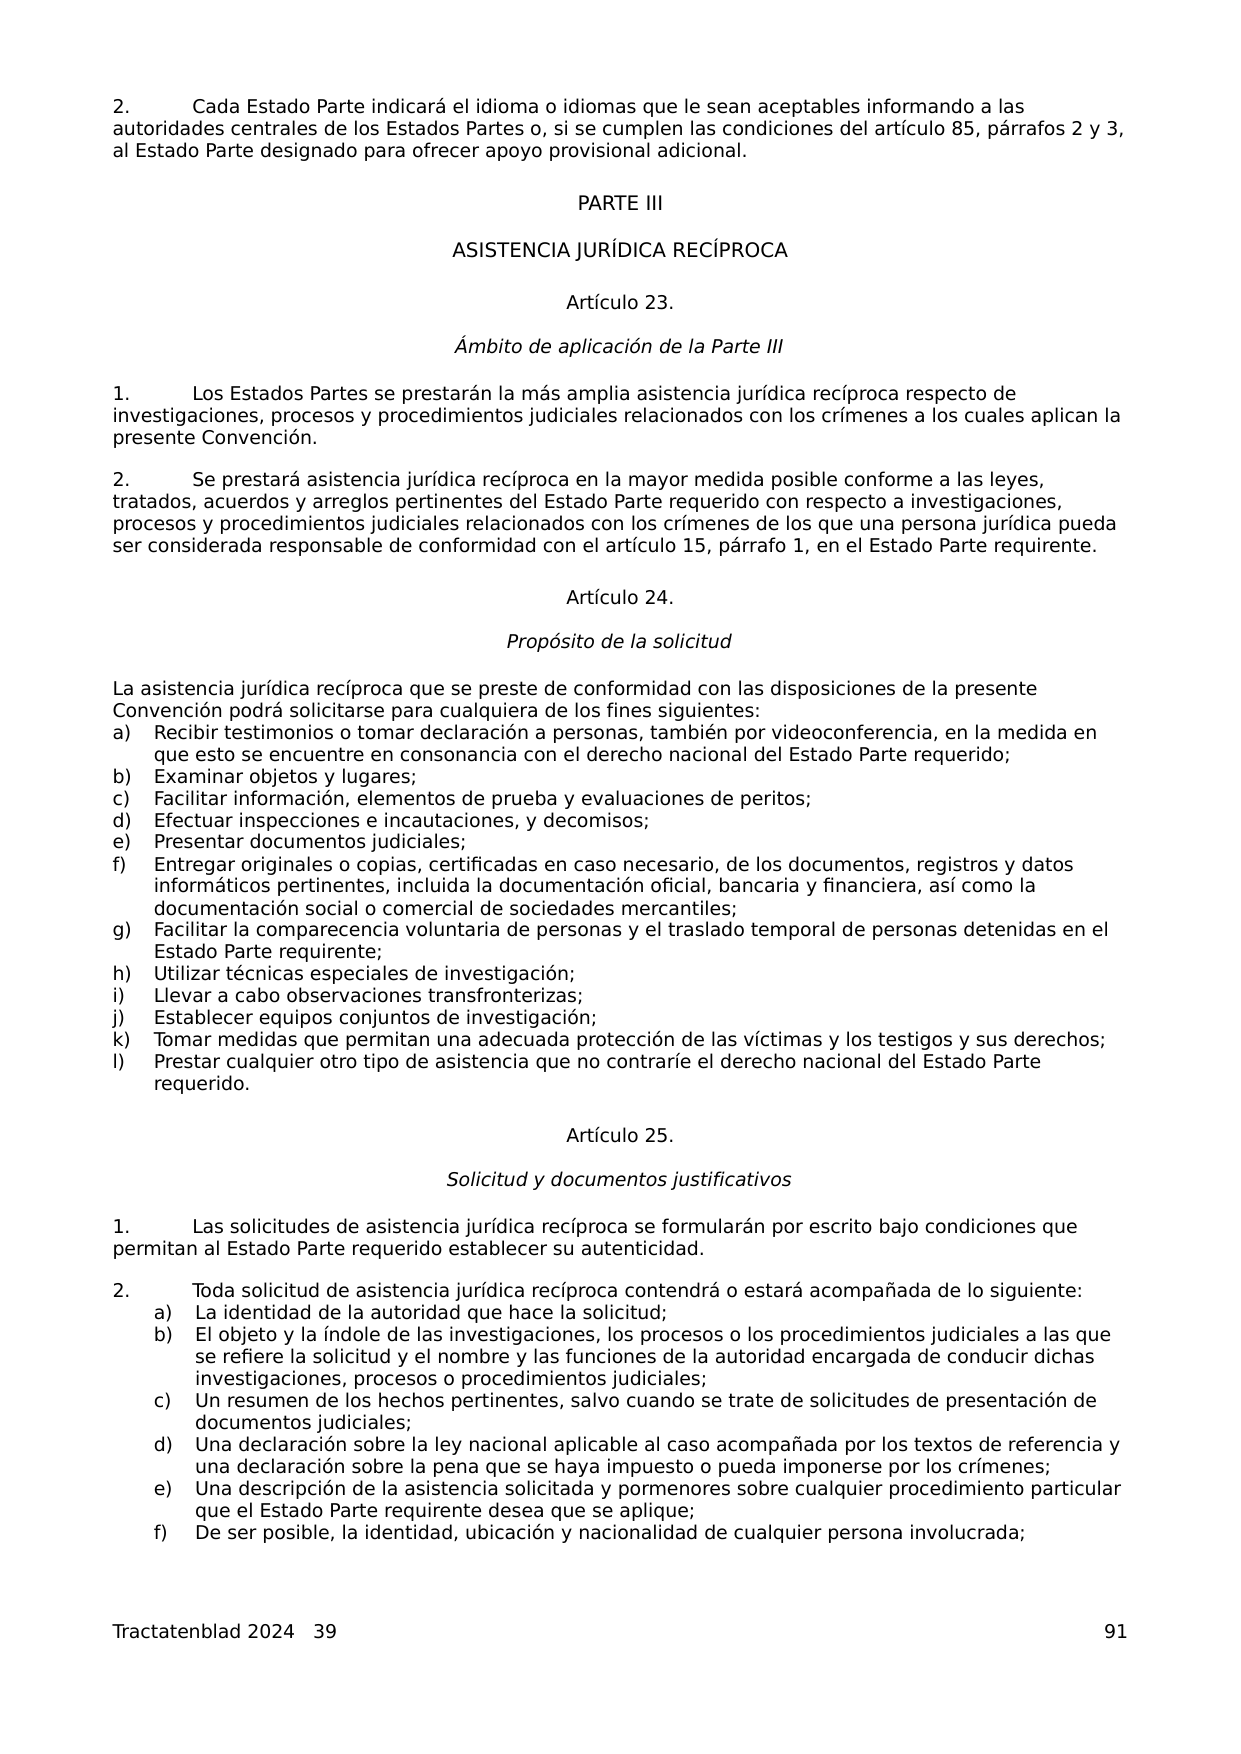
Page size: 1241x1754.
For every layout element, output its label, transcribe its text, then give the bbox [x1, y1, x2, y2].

text k) Tomar medidas que permitan una adecuada protección de las víctimas y los testigos y sus derechos; [112, 1029, 1128, 1051]
subtitle Artículo 25. Solicitud y documentos justificativos [112, 1125, 1128, 1191]
text h) Utilizar técnicas especiales de investigación; [112, 963, 1128, 985]
text 2. Se prestará asistencia jurídica recíproca en la mayor medida posible conforme a las leyes, tratados, acuerdos y arreglos pertinentes del Estado Parte requerido con respecto a investigaciones, procesos y procedimientos judiciales relacionados con los crímenes de los que una persona jurídica pueda ser considerada responsable de conformidad con el artículo 15, párrafo 1, en el Estado Parte requirente. [112, 469, 1128, 557]
text 2. Toda solicitud de asistencia jurídica recíproca contendrá o estará acompañada de lo siguiente: [112, 1280, 1128, 1302]
text f) De ser posible, la identidad, ubicación y nacionalidad de cualquier persona involucrada; [153, 1522, 1128, 1544]
text d) Efectuar inspecciones e incautaciones, y decomisos; [112, 809, 1128, 831]
text La asistencia jurídica recíproca que se preste de conformidad con las disposiciones de la presente Convención podrá solicitarse para cualquiera de los fines siguientes: [112, 678, 1128, 722]
subtitle PARTE III ASISTENCIA JURÍDICA RECÍPROCA [112, 192, 1128, 262]
text j) Establecer equipos conjuntos de investigación; [112, 1007, 1128, 1029]
subtitle Artículo 23. Ámbito de aplicación de la Parte III [112, 292, 1128, 358]
text a) Recibir testimonios o tomar declaración a personas, también por videoconferencia, en la medida en que esto se encuentre en consonancia con el derecho nacional del Estado Parte requerido; [112, 722, 1128, 766]
text c) Facilitar información, elementos de prueba y evaluaciones de peritos; [112, 787, 1128, 809]
text d) Una declaración sobre la ley nacional aplicable al caso acompañada por los textos de referencia y una declaración sobre la pena que se haya impuesto o pueda imponerse por los crímenes; [153, 1434, 1128, 1478]
text 1. Las solicitudes de asistencia jurídica recíproca se formularán por escrito bajo condiciones que permitan al Estado Parte requerido establecer su autenticidad. [112, 1216, 1128, 1260]
text c) Un resumen de los hechos pertinentes, salvo cuando se trate de solicitudes de presentación de documentos judiciales; [153, 1390, 1128, 1434]
text i) Llevar a cabo observaciones transfronterizas; [112, 985, 1128, 1007]
text b) Examinar objetos y lugares; [112, 766, 1128, 787]
text g) Facilitar la comparecencia voluntaria de personas y el traslado temporal de personas detenidas en el Estado Parte requirente; [112, 919, 1128, 963]
text e) Una descripción de la asistencia solicitada y pormenores sobre cualquier procedimiento particular que el Estado Parte requirente desea que se aplique; [153, 1478, 1128, 1522]
text 2. Cada Estado Parte indicará el idioma o idiomas que le sean aceptables informando a las autoridades centrales de los Estados Partes o, si se cumplen las condiciones del artículo 85, párrafos 2 y 3, al Estado Parte designado para ofrecer apoyo provisional adicional. [112, 96, 1128, 162]
text 1. Los Estados Partes se prestarán la más amplia asistencia jurídica recíproca respecto de investigaciones, procesos y procedimientos judiciales relacionados con los crímenes a los cuales aplican la presente Convención. [112, 383, 1128, 449]
text b) El objeto y la índole de las investigaciones, los procesos o los procedimientos judiciales a las que se refiere la solicitud y el nombre y las funciones de la autoridad encargada de conducir dichas investigaciones, procesos o procedimientos judiciales; [153, 1324, 1128, 1390]
text l) Prestar cualquier otro tipo de asistencia que no contraríe el derecho nacional del Estado Parte requerido. [112, 1051, 1128, 1095]
text e) Presentar documentos judiciales; [112, 831, 1128, 853]
subtitle Artículo 24. Propósito de la solicitud [112, 587, 1128, 653]
text f) Entregar originales o copias, certificadas en caso necesario, de los documentos, registros y datos informáticos pertinentes, incluida la documentación oficial, bancaria y financiera, así como la documentación social o comercial de sociedades mercantiles; [112, 853, 1128, 919]
text a) La identidad de la autoridad que hace la solicitud; [153, 1302, 1128, 1324]
